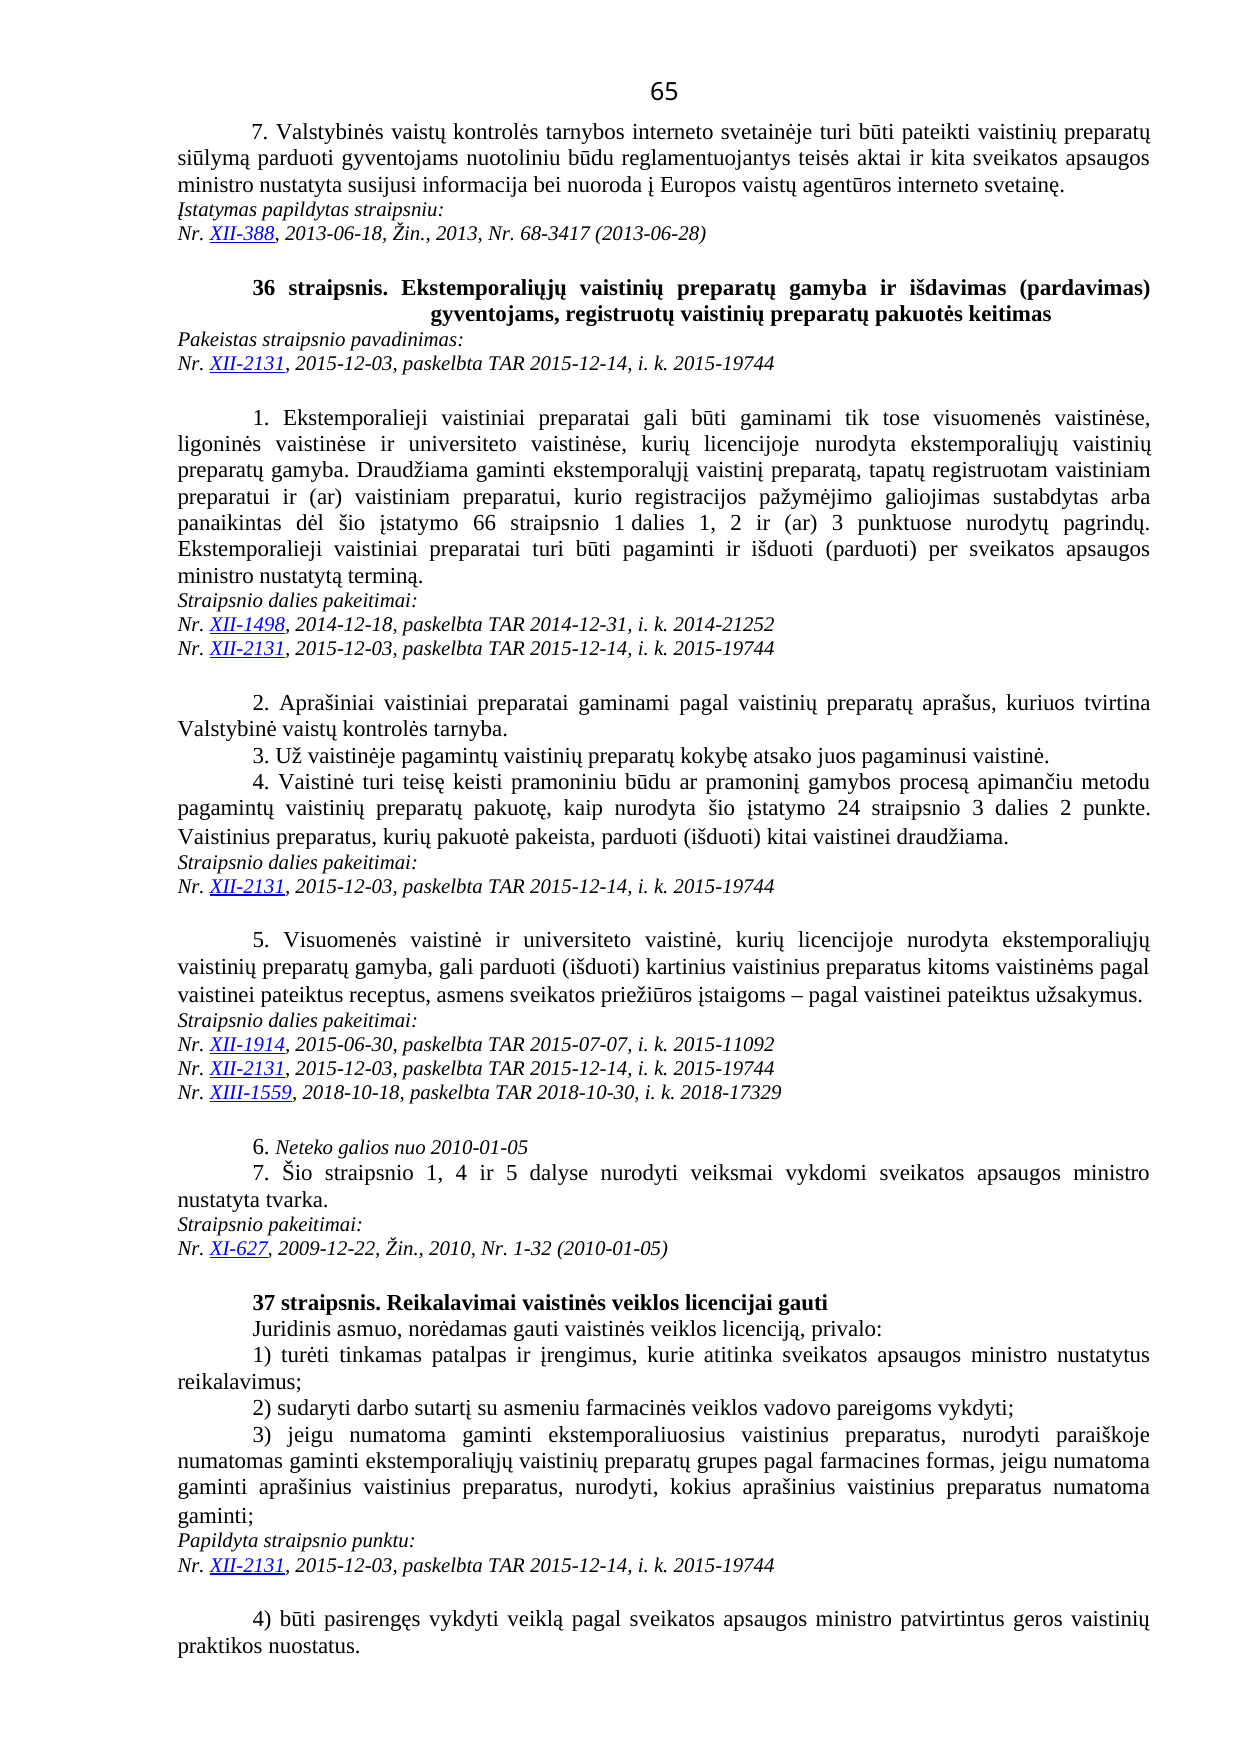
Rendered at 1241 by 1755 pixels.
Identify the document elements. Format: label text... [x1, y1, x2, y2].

text Straipsnio pakeitimai: [177, 1212, 1152, 1236]
text 1. Ekstemporalieji vaistiniai preparatai gali būti gaminami tik tose visuomenės vaistinėse, ligoninės vaistinėse ir universiteto vaistinėse, kurių licencijoje nurodyta ekstemporaliųjų vaistinių preparatų gamyba. Draudžiama gaminti ekstemporalųjį vaistinį preparatą, tapatų registruotam vaistiniam preparatui ir (ar) vaistiniam preparatui, kurio registracijos pažymėjimo galiojimas sustabdytas arba panaikintas dėl šio įstatymo 66 straipsnio 1 dalies 1, 2 ir (ar) 3 punktuose nurodytų pagrindų. Ekstemporalieji vaistiniai preparatai turi būti pagaminti ir išduoti (parduoti) per sveikatos apsaugos ministro nustatytą terminą. [177, 404, 1152, 588]
text 7. Šio straipsnio 1, 4 ir 5 dalyse nurodyti veiksmai vykdomi sveikatos apsaugos ministro nustatyta tvarka. [177, 1159, 1152, 1212]
text 4. Vaistinė turi teisę keisti pramoniniu būdu ar pramoninį gamybos procesą apimančiu metodu pagamintų vaistinių preparatų pakuotę, kaip nurodyta šio įstatymo 24 straipsnio 3 dalies 2 punkte. Vaistinius preparatus, kurių pakuotė pakeista, parduoti (išduoti) kitai vaistinei draudžiama. [177, 768, 1152, 849]
text Papildyta straipsnio punktu: [177, 1528, 1152, 1552]
text 2) sudaryti darbo sutartį su asmeniu farmacinės veiklos vadovo pareigoms vykdyti; [177, 1394, 1152, 1421]
text Nr. XII-2131, 2015-12-03, paskelbta TAR 2015-12-14, i. k. 2015-19744 [177, 636, 1152, 660]
text 37 straipsnis. Reikalavimai vaistinės veiklos licencijai gauti [177, 1289, 1152, 1315]
text Nr. XIII-1559, 2018-10-18, paskelbta TAR 2018-10-30, i. k. 2018-17329 [177, 1080, 1152, 1104]
text 2. Aprašiniai vaistiniai preparatai gaminami pagal vaistinių preparatų aprašus, kuriuos tvirtina Valstybinė vaistų kontrolės tarnyba. [177, 689, 1152, 742]
text 3. Už vaistinėje pagamintų vaistinių preparatų kokybę atsako juos pagaminusi vaistinė. [177, 742, 1152, 768]
text Nr. XII-2131, 2015-12-03, paskelbta TAR 2015-12-14, i. k. 2015-19744 [177, 1552, 1152, 1577]
text Nr. XII-2131, 2015-12-03, paskelbta TAR 2015-12-14, i. k. 2015-19744 [177, 1056, 1152, 1080]
text 4) būti pasirengęs vykdyti veiklą pagal sveikatos apsaugos ministro patvirtintus geros vaistinių praktikos nuostatus. [177, 1605, 1152, 1658]
text Nr. XI-627, 2009-12-22, Žin., 2010, Nr. 1-32 (2010-01-05) [177, 1236, 1152, 1260]
text Straipsnio dalies pakeitimai: [177, 1008, 1152, 1032]
text 6. Neteko galios nuo 2010-01-05 [177, 1133, 1152, 1159]
text 36 straipsnis. Ekstemporaliųjų vaistinių preparatų gamyba ir išdavimas (pardavimas) gyventojams, registruotų vaistinių preparatų pakuotės keitimas [252, 274, 1152, 327]
text 5. Visuomenės vaistinė ir universiteto vaistinė, kurių licencijoje nurodyta ekstemporaliųjų vaistinių preparatų gamyba, gali parduoti (išduoti) kartinius vaistinius preparatus kitoms vaistinėms pagal vaistinei pateiktus receptus, asmens sveikatos priežiūros įstaigoms – pagal vaistinei pateiktus užsakymus. [177, 926, 1152, 1008]
text 1) turėti tinkamas patalpas ir įrengimus, kurie atitinka sveikatos apsaugos ministro nustatytus reikalavimus; [177, 1342, 1152, 1394]
text Nr. XII-1498, 2014-12-18, paskelbta TAR 2014-12-31, i. k. 2014-21252 [177, 612, 1152, 636]
text Nr. XII-1914, 2015-06-30, paskelbta TAR 2015-07-07, i. k. 2015-11092 [177, 1032, 1152, 1056]
text 3) jeigu numatoma gaminti ekstemporaliuosius vaistinius preparatus, nurodyti paraiškoje numatomas gaminti ekstemporaliųjų vaistinių preparatų grupes pagal farmacines formas, jeigu numatoma gaminti aprašinius vaistinius preparatus, nurodyti, kokius aprašinius vaistinius preparatus numatoma gaminti; [177, 1421, 1152, 1528]
text Juridinis asmuo, norėdamas gauti vaistinės veiklos licenciją, privalo: [177, 1315, 1152, 1342]
text Įstatymas papildytas straipsniu: [177, 197, 1152, 221]
text Nr. XII-2131, 2015-12-03, paskelbta TAR 2015-12-14, i. k. 2015-19744 [177, 351, 1152, 375]
text Nr. XII-388, 2013-06-18, Žin., 2013, Nr. 68-3417 (2013-06-28) [177, 221, 1152, 245]
text Straipsnio dalies pakeitimai: [177, 588, 1152, 612]
text 7. Valstybinės vaistų kontrolės tarnybos interneto svetainėje turi būti pateikti vaistinių preparatų siūlymą parduoti gyventojams nuotoliniu būdu reglamentuojantys teisės aktai ir kita sveikatos apsaugos ministro nustatyta susijusi informacija bei nuoroda į Europos vaistų agentūros interneto svetainę. [177, 118, 1152, 197]
text Nr. XII-2131, 2015-12-03, paskelbta TAR 2015-12-14, i. k. 2015-19744 [177, 874, 1152, 898]
text Pakeistas straipsnio pavadinimas: [177, 327, 1152, 351]
text Straipsnio dalies pakeitimai: [177, 849, 1152, 874]
